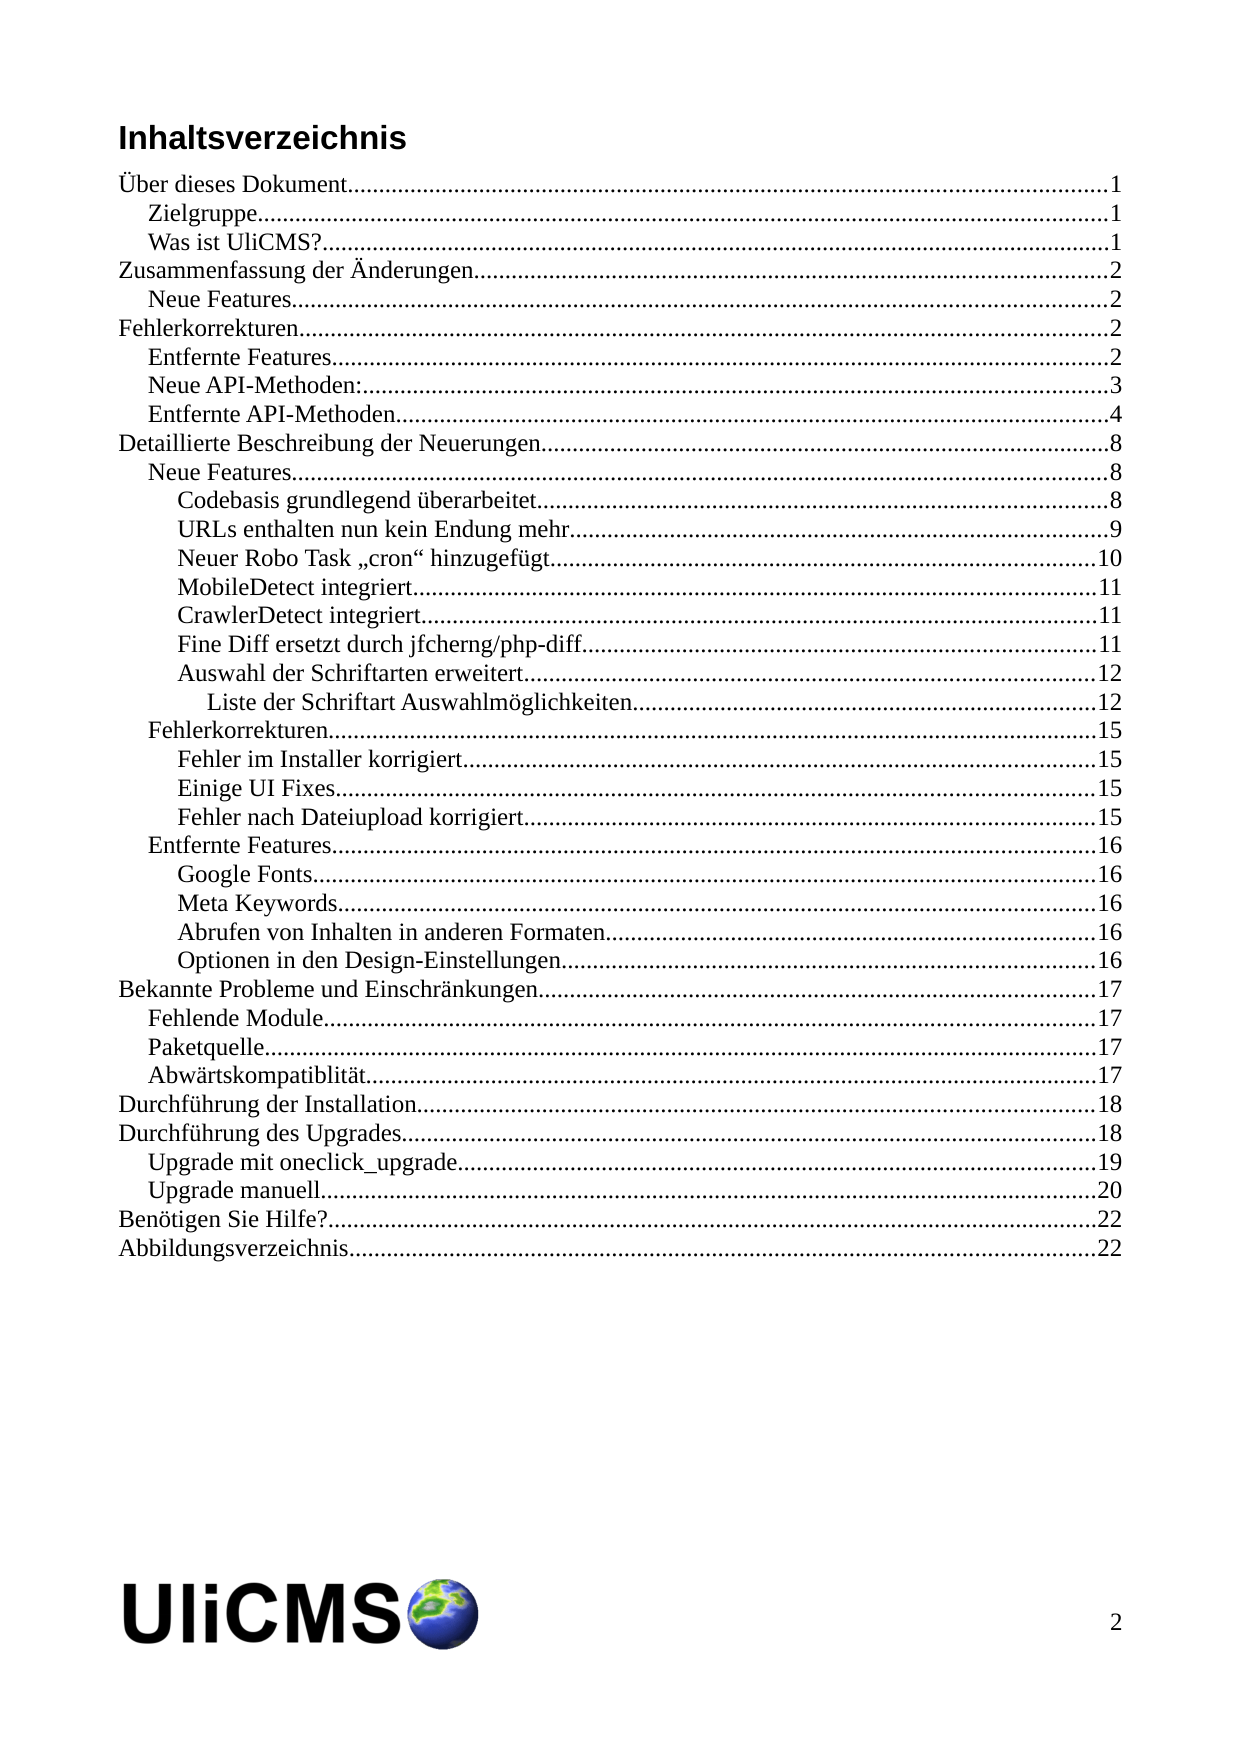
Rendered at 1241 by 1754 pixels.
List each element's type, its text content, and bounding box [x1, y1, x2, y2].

text Neuer Robo Task „cron“ hinzugefügt 10 [177, 543, 1122, 572]
text Einige UI Fixes 15 [177, 773, 1122, 802]
text Fine Diff ersetzt durch jfcherng/php-diff 11 [177, 629, 1122, 658]
text Upgrade manuell 20 [148, 1175, 1122, 1204]
text Abrufen von Inhalten in anderen Formaten 16 [177, 917, 1122, 945]
text Fehler nach Dateiupload korrigiert 15 [177, 802, 1122, 830]
text Neue Features 8 [148, 457, 1122, 485]
text Durchführung des Upgrades 18 [118, 1118, 1122, 1147]
text Entfernte API-Methoden 4 [148, 399, 1122, 428]
text Durchführung der Installation 18 [118, 1089, 1122, 1118]
text Neue API-Methoden: 3 [148, 370, 1122, 399]
text Fehlerkorrekturen 2 [118, 313, 1122, 342]
text Detaillierte Beschreibung der Neuerungen 8 [118, 428, 1122, 457]
text Codebasis grundlegend überarbeitet 8 [177, 485, 1122, 514]
text CrawlerDetect integriert 11 [177, 600, 1122, 629]
text Meta Keywords 16 [177, 888, 1122, 917]
text Entfernte Features 2 [148, 342, 1122, 370]
text Entfernte Features 16 [148, 830, 1122, 859]
text MobileDetect integriert 11 [177, 572, 1122, 600]
subtitle Inhaltsverzeichnis [118, 118, 1122, 157]
picture [118, 1578, 479, 1652]
text Bekannte Probleme und Einschränkungen 17 [118, 974, 1122, 1003]
text Google Fonts 16 [177, 859, 1122, 888]
text Neue Features 2 [148, 284, 1122, 313]
text Abwärtskompatiblität 17 [148, 1060, 1122, 1089]
text Paketquelle 17 [148, 1032, 1122, 1060]
text Was ist UliCMS? 1 [148, 227, 1122, 255]
text Fehler im Installer korrigiert 15 [177, 744, 1122, 773]
text Auswahl der Schriftarten erweitert 12 [177, 658, 1122, 687]
text Zielgruppe 1 [148, 198, 1122, 227]
text Liste der Schriftart Auswahlmöglichkeiten 12 [207, 687, 1122, 715]
text Fehlende Module 17 [148, 1003, 1122, 1032]
text Über dieses Dokument 1 [118, 169, 1122, 198]
text Upgrade mit oneclick_upgrade 19 [148, 1147, 1122, 1175]
text Zusammenfassung der Änderungen 2 [118, 255, 1122, 284]
text URLs enthalten nun kein Endung mehr 9 [177, 514, 1122, 543]
text Abbildungsverzeichnis 22 [118, 1233, 1122, 1262]
text Benötigen Sie Hilfe? 22 [118, 1204, 1122, 1233]
text Fehlerkorrekturen 15 [148, 715, 1122, 744]
text Optionen in den Design-Einstellungen 16 [177, 945, 1122, 974]
